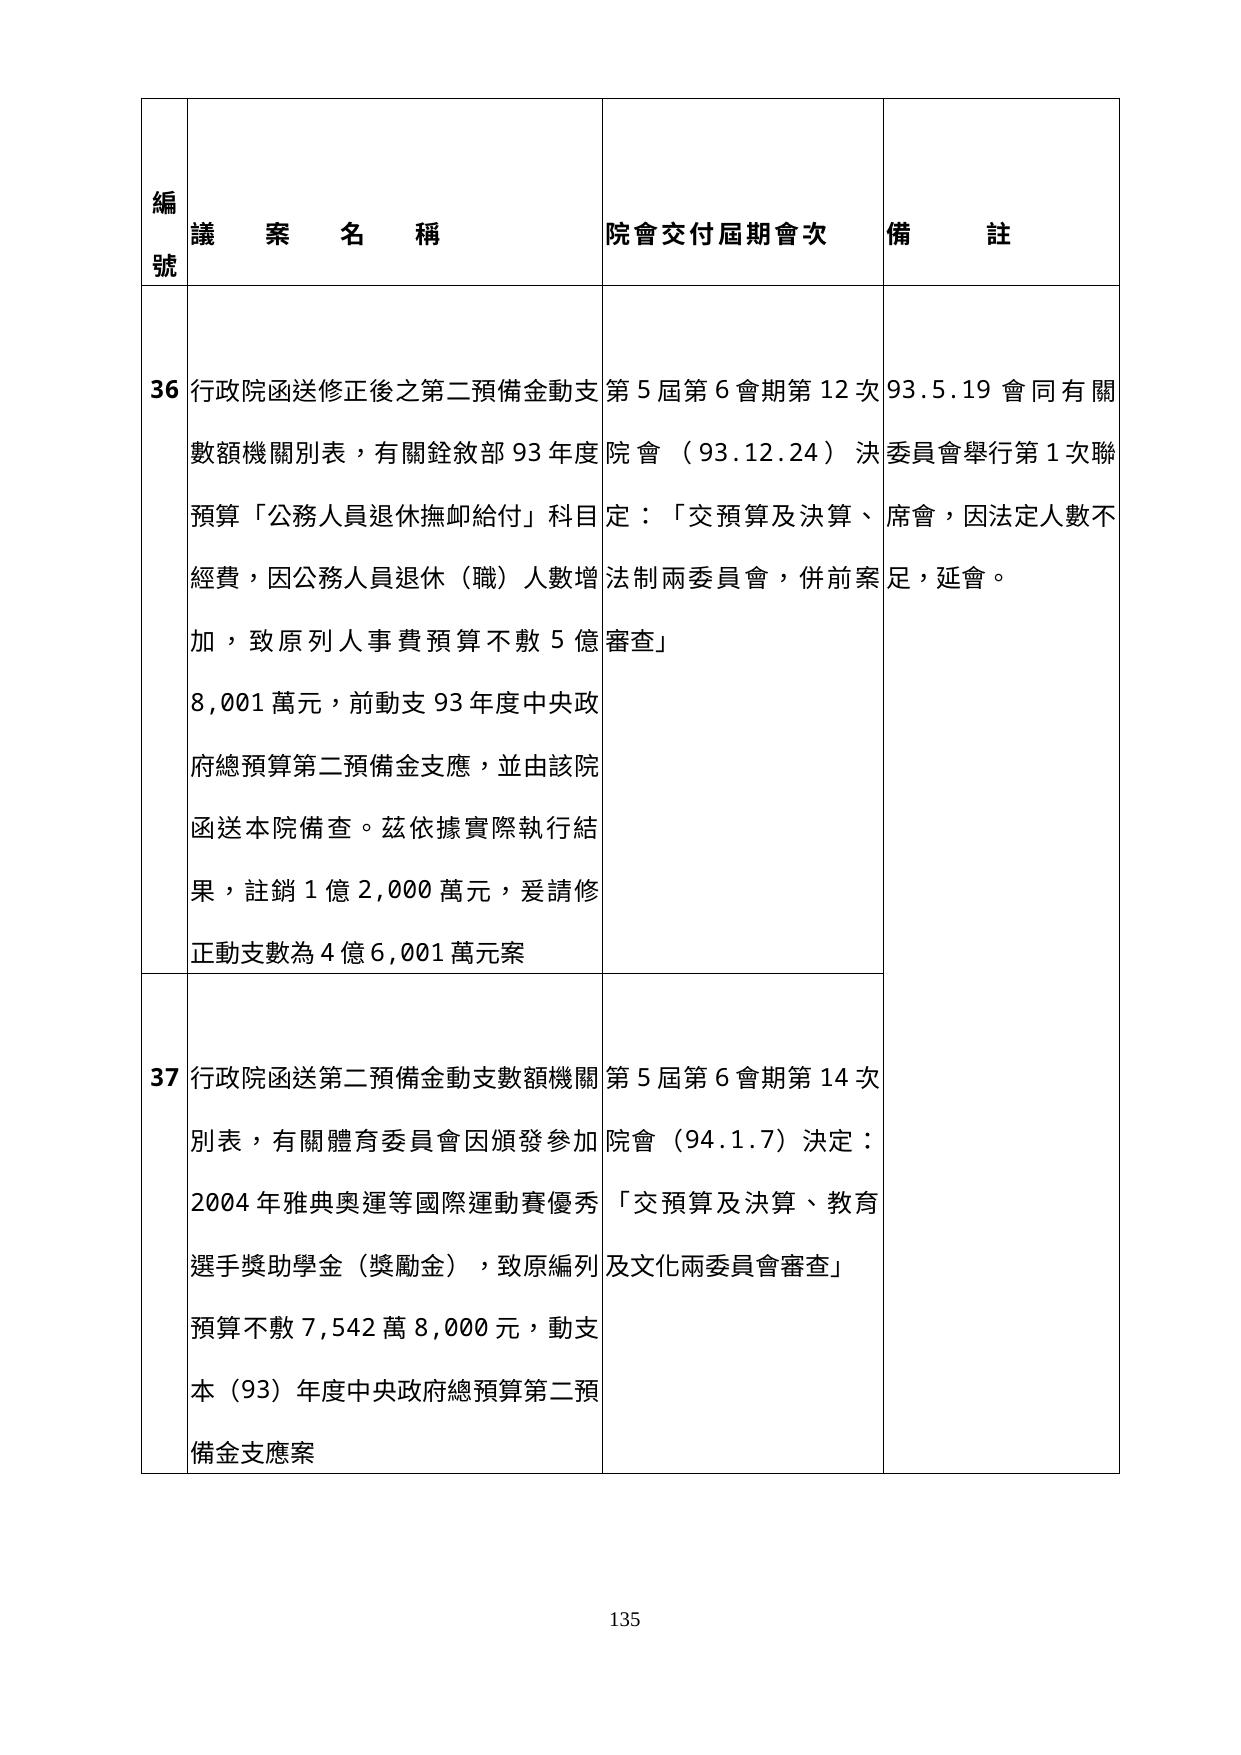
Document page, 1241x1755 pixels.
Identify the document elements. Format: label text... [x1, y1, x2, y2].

table_cell [142, 974, 187, 1472]
table_cell 93.5.19會同有關委員會舉行第1次聯席會，因法定人數不足，延會。 [884, 286, 1119, 1472]
table_header 編號 [142, 99, 187, 285]
table_cell [142, 286, 187, 972]
table_cell 行政院函送修正後之第二預備金動支數額機關別表，有關銓敘部93年度預算「公務人員退休撫卹給付」科目經費，因公務人員退休（職）人數增加，致原列人事費預算不敷5億8,001萬元，前動支93年度中央政府總預算第二預備金支應，並由該院函送本院備查。茲依據實際執行結果，註銷1億2,000萬元，爰請修正動支數為4億6,001萬元案 [188, 286, 602, 972]
table_cell 行政院函送第二預備金動支數額機關別表，有關體育委員會因頒發參加2004年雅典奧運等國際運動賽優秀選手獎助學金（獎勵金），致原編列預算不敷7,542萬8,000元，動支本（93）年度中央政府總預算第二預備金支應案 [188, 974, 602, 1472]
table_header 備 註 [884, 99, 1119, 285]
table_header 議 案 名 稱 [188, 99, 602, 285]
table_cell 第5屆第6會期第14次院會（94.1.7）決定：「交預算及決算、教育及文化兩委員會審查」 [603, 974, 883, 1472]
table_header 院會交付屆期會次 [603, 99, 883, 285]
table_cell 第5屆第6會期第12次院會（93.12.24）決定：「交預算及決算、法制兩委員會，併前案審查」 [603, 286, 883, 972]
